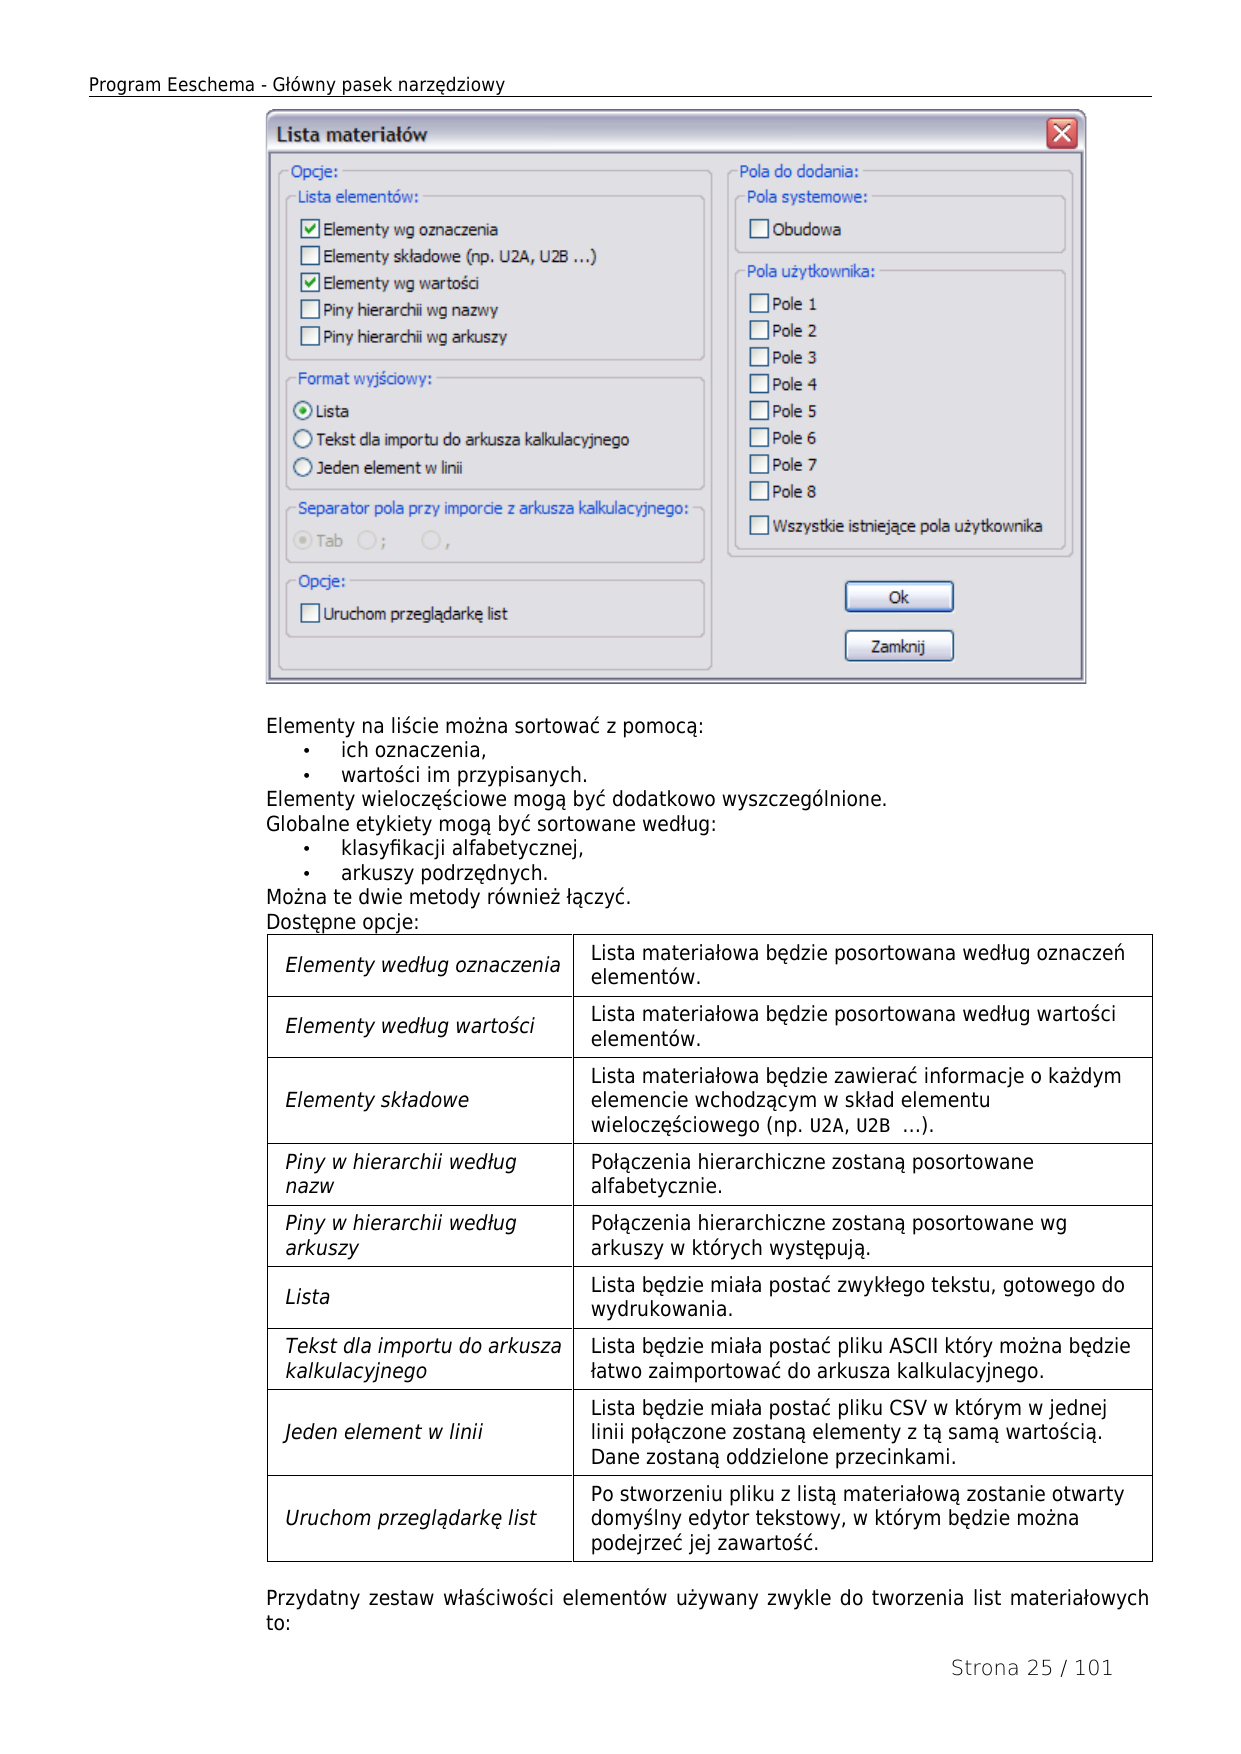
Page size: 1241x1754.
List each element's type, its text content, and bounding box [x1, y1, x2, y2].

table_cell Lista będzie miała postać zwykłego tekstu, gotowego do wydrukowania. [574, 1267, 1152, 1328]
table_cell Tekst dla importu do arkusza kalkulacyjnego [268, 1329, 572, 1389]
table_cell Lista będzie miała postać pliku ASCII który można będzie łatwo zaimportować do arkusza kalkulacyjnego. [574, 1329, 1152, 1389]
table_cell Połączenia hierarchiczne zostaną posortowane alfabetycznie. [574, 1144, 1152, 1205]
table_cell Lista [268, 1267, 572, 1328]
table_cell Elementy składowe [268, 1058, 572, 1143]
text Dostępne opcje: [266, 909, 1152, 934]
table_header Elementy według oznaczenia [268, 935, 572, 996]
text Globalne etykiety mogą być sortowane według: [266, 812, 1152, 836]
text Elementy wieloczęściowe mogą być dodatkowo wyszczególnione. [266, 787, 1152, 812]
table_cell Lista materiałowa będzie zawierać informacje o każdym elemencie wchodzącym w skład elementu wieloczęściowego (np. U2A, U2B …). [574, 1058, 1152, 1143]
list arkuszy podrzędnych. [303, 861, 1152, 885]
list klasyfikacji alfabetycznej, [303, 836, 1152, 861]
table_cell Uruchom przeglądarkę list [268, 1476, 572, 1561]
table_header Lista materiałowa będzie posortowana według oznaczeń elementów. [574, 935, 1152, 996]
text Można te dwie metody również łączyć. [266, 885, 1152, 909]
table_cell Lista będzie miała postać pliku CSV w którym w jednej linii połączone zostaną elementy z tą samą wartością. Dane zostaną oddzielone przecinkami. [574, 1390, 1152, 1475]
text Elementy na liście można sortować z pomocą: [266, 714, 1152, 738]
table_cell Elementy według wartości [268, 997, 572, 1057]
table_cell Połączenia hierarchiczne zostaną posortowane wg arkuszy w których występują. [574, 1206, 1152, 1266]
list wartości im przypisanych. [303, 763, 1152, 787]
table_cell Po stworzeniu pliku z listą materiałową zostanie otwarty domyślny edytor tekstowy, w którym będzie można podejrzeć jej zawartość. [574, 1476, 1152, 1561]
table_cell Lista materiałowa będzie posortowana według wartości elementów. [574, 997, 1152, 1057]
table_cell Piny w hierarchii według arkuszy [268, 1206, 572, 1266]
text Przydatny zestaw właściwości elementów używany zwykle do tworzenia list materiałowych to: [266, 1586, 1152, 1635]
picture [265, 109, 1087, 684]
table_cell Piny w hierarchii według nazw [268, 1144, 572, 1205]
list ich oznaczenia, [303, 738, 1152, 763]
table_cell Jeden element w linii [268, 1390, 572, 1475]
